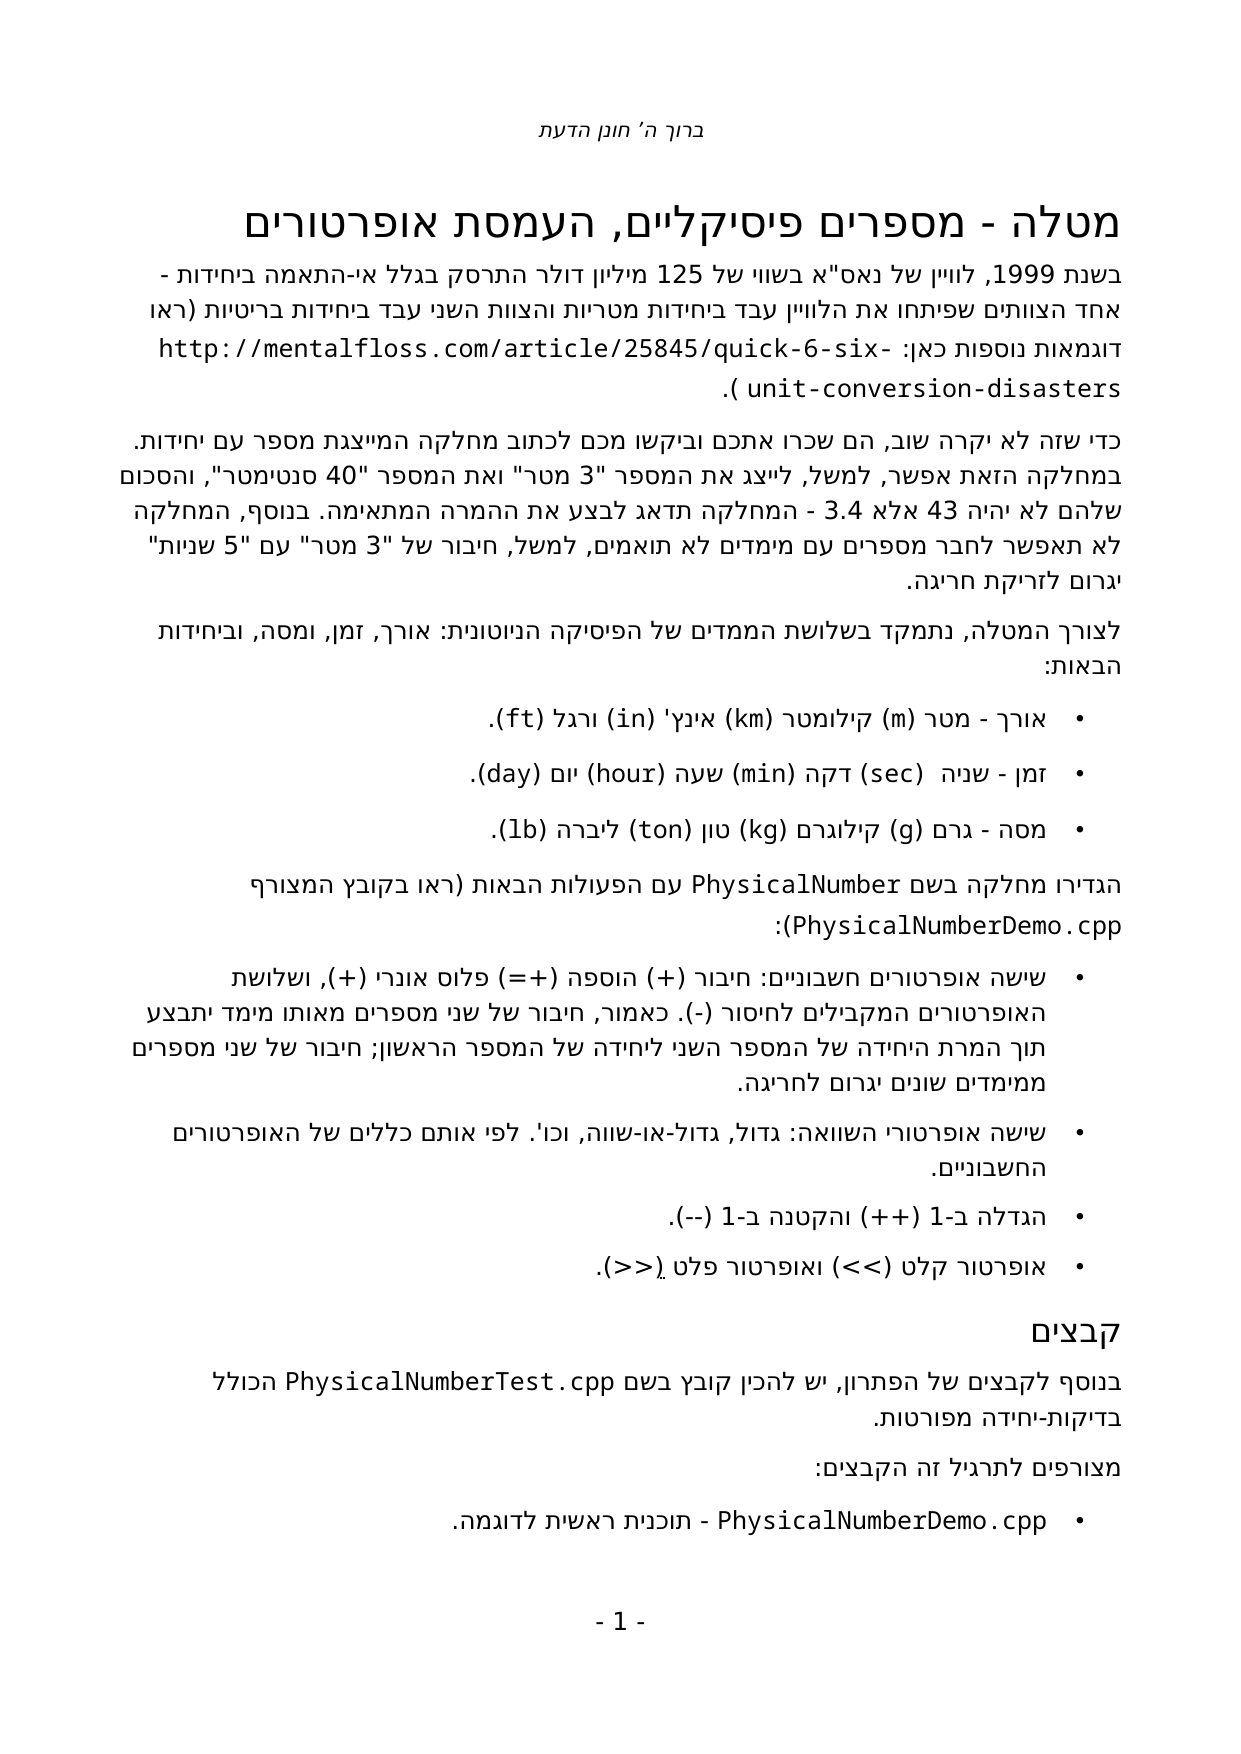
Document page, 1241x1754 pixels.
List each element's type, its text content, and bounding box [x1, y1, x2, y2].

list PhysicalNumberDemo.cpp - תוכנית ראשית לדוגמה. [118, 1502, 1084, 1536]
list מסה - גרם (g) קילוגרם (kg) טון (ton) ליברה (lb). [118, 812, 1084, 846]
text בשנת 1999, לוויין של נאס"א בשווי של 125 מיליון דולר התרסק בגלל אי-התאמה ביחידות - אחד הצוותים שפיתחו את הלוויין עבד ביחידות מטריות והצוות השני עבד ביחידות בריטיות (ראו דוגמאות נוספות כאן: http://mentalfloss.com/article/25845/quick-6-six-unit-conversion-disasters ). [118, 260, 1122, 405]
list שישה אופרטורים חשבוניים: חיבור (+) הוספה (+=) פלוס אונרי (+), ושלושת האופרטורים המקבילים לחיסור (-). כאמור, חיבור של שני מספרים מאותו מימד יתבצע תוך המרת היחידה של המספר השני ליחידה של המספר הראשון; חיבור של שני מספרים ממימדים שונים יגרום לחריגה. [118, 963, 1084, 1097]
text מצורפים לתרגיל זה הקבצים: [118, 1453, 1122, 1482]
text כדי שזה לא יקרה שוב, הם שכרו אתכם וביקשו מכם לכתוב מחלקה המייצגת מספר עם יחידות. במחלקה הזאת אפשר, למשל, לייצג את המספר "3 מטר" ואת המספר "40 סנטימטר", והסכום שלהם לא יהיה 43 אלא 3.4 - המחלקה תדאג לבצע את ההמרה המתאימה. בנוסף, המחלקה לא תאפשר לחבר מספרים עם מימדים לא תואמים, למשל, חיבור של "3 מטר" עם "5 שניות" יגרום לזריקת חריגה. [118, 427, 1122, 596]
text לצורך המטלה, נתמקד בשלושת הממדים של הפיסיקה הניוטונית: אורך, זמן, ומסה, וביחידות הבאות: [118, 616, 1122, 680]
list אורך - מטר (m) קילומטר (km) אינץ' (in) ורגל (ft). [118, 701, 1084, 735]
list הגדלה ב-1 (++) והקטנה ב-1 (--). [118, 1202, 1084, 1232]
text בנוסף לקבצים של הפתרון, יש להכין קובץ בשם PhysicalNumberTest.cpp הכולל בדיקות-יחידה מפורטות. [118, 1363, 1122, 1432]
list אופרטור קלט (>>) ואופרטור פלט (ֵֵֵ<<). [118, 1252, 1084, 1281]
subtitle מטלה - מספרים פיסיקליים, העמסת אופרטורים [118, 197, 1122, 248]
list זמן - שניה (sec) דקה (min) שעה (hour) יום (day). [118, 756, 1084, 790]
subtitle קבצים [118, 1312, 1122, 1351]
list שישה אופרטורי השוואה: גדול, גדול-או-שווה, וכו'. לפי אותם כללים של האופרטורים החשבוניים. [118, 1118, 1084, 1182]
text הגדירו מחלקה בשם PhysicalNumber עם הפעולות הבאות (ראו בקובץ המצורף PhysicalNumberDemo.cpp): [118, 867, 1122, 942]
